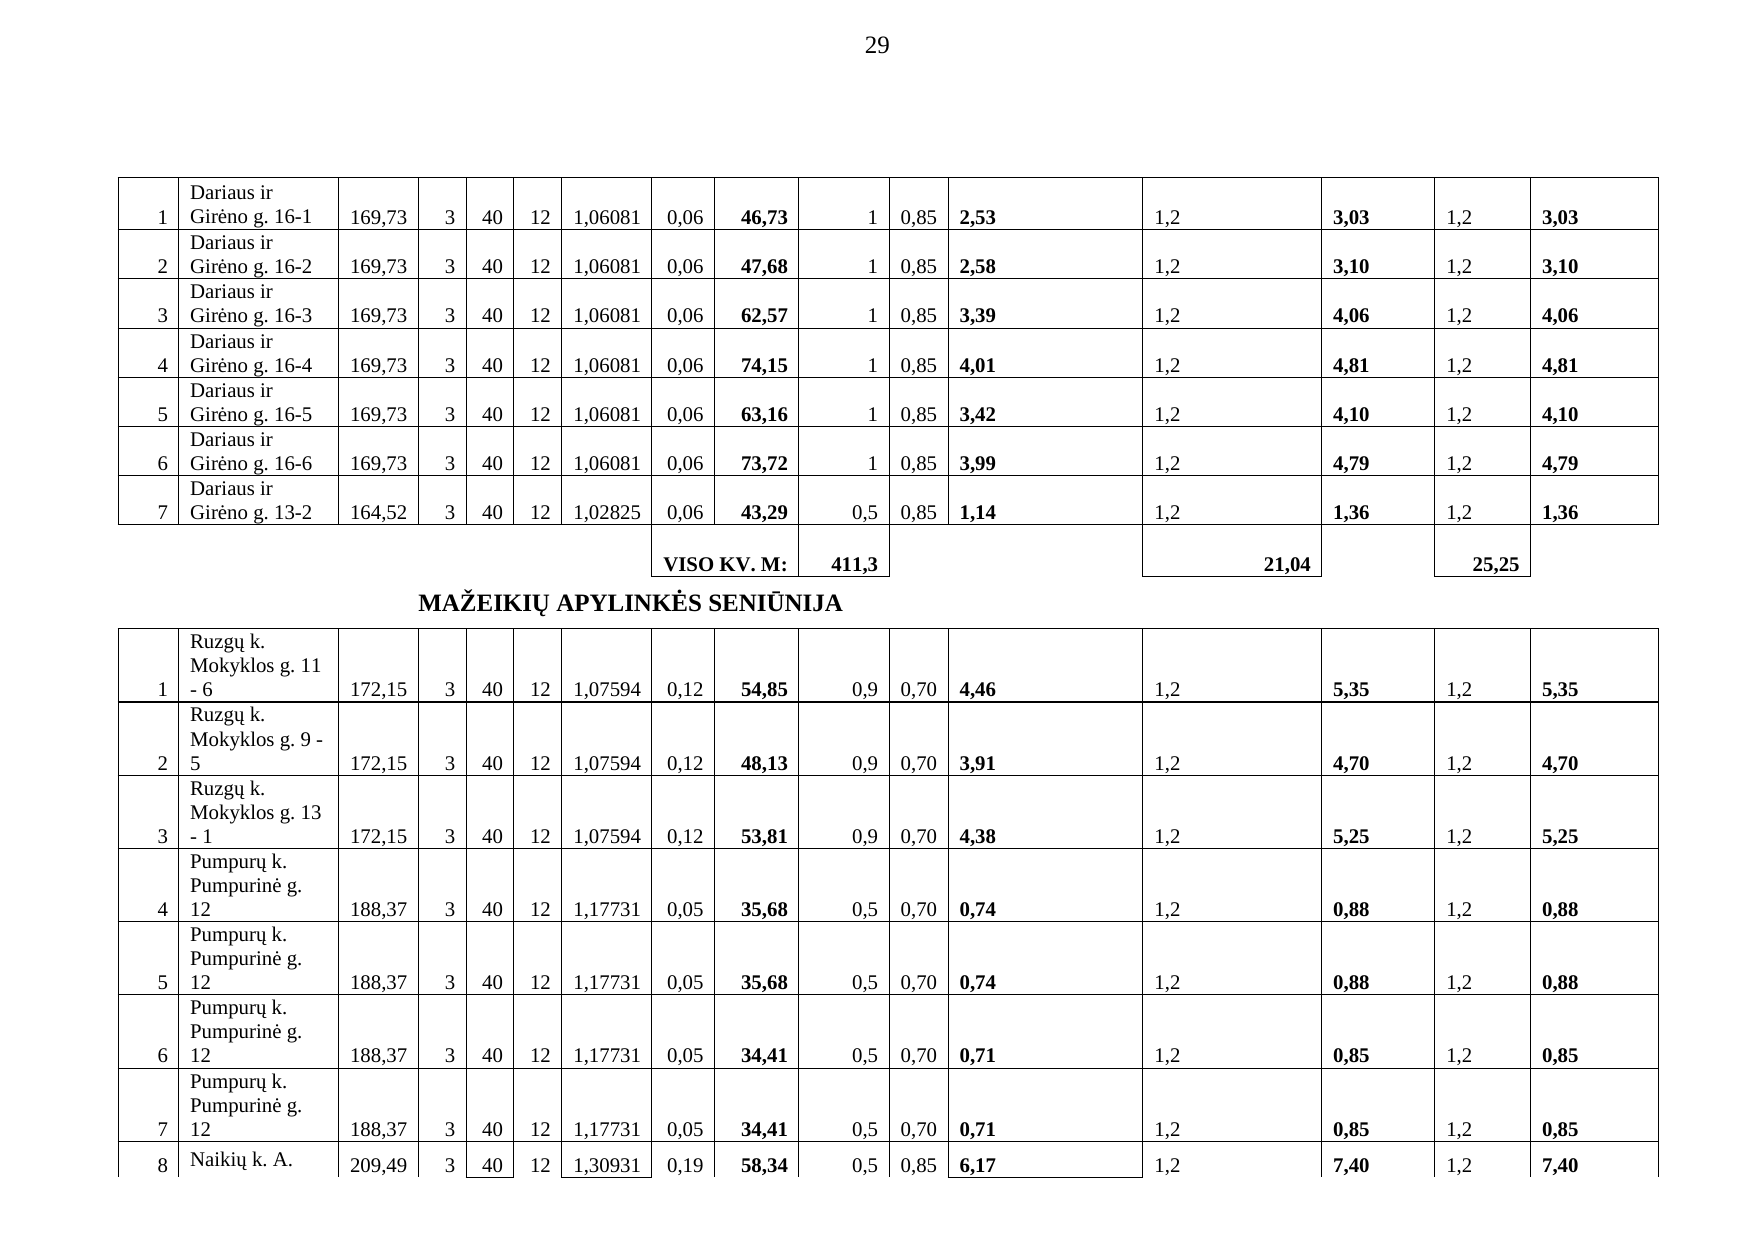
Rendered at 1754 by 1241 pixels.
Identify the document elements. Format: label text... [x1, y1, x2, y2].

table_cell 411,3 [799, 525, 889, 576]
table_cell 1,2 [1143, 230, 1321, 278]
table_cell 1,2 [1143, 922, 1321, 994]
table_cell [339, 525, 418, 576]
table_cell 21,04 [1143, 525, 1321, 576]
table_cell 172,15 [339, 629, 418, 701]
table_cell 3 [419, 776, 466, 848]
table_cell 4,10 [1531, 378, 1658, 426]
table_cell 169,73 [339, 329, 418, 377]
table_cell 0,85 [890, 1142, 948, 1177]
table_cell 40 [467, 329, 513, 377]
table_cell 164,52 [339, 476, 418, 524]
table_cell 7,40 [1531, 1142, 1658, 1177]
table_cell 0,71 [949, 1069, 1142, 1141]
table_cell 3 [419, 995, 466, 1067]
table_cell 40 [467, 1069, 513, 1141]
table_cell 1,17731 [562, 922, 651, 994]
table_cell 1 [119, 178, 178, 229]
table_cell [562, 525, 651, 576]
table_cell [1435, 577, 1531, 628]
table_cell 4,46 [949, 629, 1142, 701]
table_cell 3 [419, 427, 466, 475]
table_cell 1,2 [1435, 329, 1530, 377]
table_cell 188,37 [339, 995, 418, 1067]
table_cell 1,2 [1143, 1069, 1321, 1141]
table_cell [1531, 576, 1658, 628]
table_cell 1,2 [1143, 1142, 1321, 1177]
table_cell 3 [419, 629, 466, 701]
table_cell 6,17 [949, 1142, 1142, 1177]
table_cell 54,85 [715, 629, 798, 701]
table_cell 0,06 [652, 279, 714, 327]
table_cell 0,06 [652, 178, 714, 229]
table_cell 12 [514, 476, 561, 524]
table_cell 43,29 [715, 476, 798, 524]
table_cell 1,17731 [562, 995, 651, 1067]
table_cell 34,41 [715, 995, 798, 1067]
table_cell Ruzgų k. Mokyklos g. 13 - 1 [179, 776, 338, 848]
table_cell 1,2 [1143, 995, 1321, 1067]
table_cell 0,05 [652, 849, 714, 921]
table_cell 172,15 [339, 703, 418, 774]
table_cell [466, 525, 514, 576]
table_cell 0,9 [799, 776, 889, 848]
table_cell 1,2 [1143, 329, 1321, 377]
table_cell 1,14 [949, 476, 1142, 524]
table_cell 73,72 [715, 427, 798, 475]
table_cell 0,85 [890, 427, 948, 475]
table_cell 1,06081 [562, 427, 651, 475]
table_cell Ruzgų k. Mokyklos g. 9 - 5 [179, 703, 338, 774]
table_cell 47,68 [715, 230, 798, 278]
table_cell 1,2 [1435, 476, 1530, 524]
table_cell 3 [119, 776, 178, 848]
table_cell 0,70 [890, 776, 948, 848]
table_cell 1,17731 [562, 1069, 651, 1141]
table_cell 1,02825 [562, 476, 651, 524]
table_cell 0,70 [890, 1069, 948, 1141]
table_cell 40 [467, 776, 513, 848]
table_cell Pumpurų k. Pumpurinė g. 12 [179, 995, 338, 1067]
table_cell 3,39 [949, 279, 1142, 327]
table_cell 0,12 [652, 703, 714, 774]
table_cell 1,07594 [562, 703, 651, 774]
table_cell 0,5 [799, 922, 889, 994]
table_cell 1 [799, 178, 889, 229]
table_cell 8 [119, 1142, 178, 1177]
table_cell [1143, 577, 1322, 628]
table_cell 0,88 [1322, 922, 1434, 994]
table_cell 12 [514, 703, 561, 774]
table_cell 4,70 [1322, 703, 1434, 774]
table_cell 209,49 [339, 1142, 418, 1177]
table_cell 1,2 [1435, 178, 1530, 229]
table_cell 3 [419, 476, 466, 524]
table_cell 1,06081 [562, 279, 651, 327]
table_cell 169,73 [339, 230, 418, 278]
table_cell 3,10 [1531, 230, 1658, 278]
table_cell 1,2 [1435, 776, 1530, 848]
table_cell 3 [419, 1142, 466, 1177]
table_cell 1,36 [1531, 476, 1658, 524]
table_cell 6 [119, 427, 178, 475]
table_cell 0,5 [799, 476, 889, 524]
table_cell 1,06081 [562, 178, 651, 229]
table_cell 1 [799, 329, 889, 377]
table_cell 0,5 [799, 1069, 889, 1141]
table_cell 1,2 [1143, 178, 1321, 229]
table_cell 5,25 [1322, 776, 1434, 848]
table_cell 4,06 [1322, 279, 1434, 327]
table_cell 1,2 [1435, 427, 1530, 475]
table_cell 48,13 [715, 703, 798, 774]
table_cell 0,88 [1531, 849, 1658, 921]
table_cell 0,06 [652, 427, 714, 475]
table_cell [179, 525, 338, 576]
table_cell 5 [119, 922, 178, 994]
table_cell 3 [419, 230, 466, 278]
table_cell 1,06081 [562, 329, 651, 377]
table_cell 3 [419, 1069, 466, 1141]
table_cell 0,70 [890, 703, 948, 774]
table_cell 4,01 [949, 329, 1142, 377]
table_cell 12 [514, 922, 561, 994]
table_cell 40 [467, 849, 513, 921]
table_cell 172,15 [339, 776, 418, 848]
table_cell 0,05 [652, 922, 714, 994]
table_cell 1,07594 [562, 776, 651, 848]
table_cell 0,06 [652, 378, 714, 426]
table_cell 40 [467, 476, 513, 524]
table_cell 62,57 [715, 279, 798, 327]
table_cell 3,99 [949, 427, 1142, 475]
table_cell 3 [419, 279, 466, 327]
table_cell 0,88 [1322, 849, 1434, 921]
table_cell [1322, 525, 1434, 576]
table_cell 169,73 [339, 427, 418, 475]
table_cell 1,2 [1435, 703, 1530, 774]
table_cell 7,40 [1322, 1142, 1434, 1177]
table_cell 1 [799, 279, 889, 327]
table_cell Dariaus ir Girėno g. 13-2 [179, 476, 338, 524]
table_cell 1 [799, 230, 889, 278]
table_cell 0,85 [1322, 1069, 1434, 1141]
table_cell 1,2 [1143, 476, 1321, 524]
table_cell 12 [514, 427, 561, 475]
table_cell 12 [514, 178, 561, 229]
table_cell 0,9 [799, 703, 889, 774]
table_cell 63,16 [715, 378, 798, 426]
table_cell 40 [467, 378, 513, 426]
table_cell 4,79 [1531, 427, 1658, 475]
table_cell 4,81 [1531, 329, 1658, 377]
table_cell 40 [467, 629, 513, 701]
table_cell 4,06 [1531, 279, 1658, 327]
table_cell 0,71 [949, 995, 1142, 1067]
table_cell 0,05 [652, 995, 714, 1067]
table_cell 40 [467, 427, 513, 475]
table_cell 3,03 [1322, 178, 1434, 229]
table_cell 1,2 [1435, 1142, 1530, 1177]
table_cell Pumpurų k. Pumpurinė g. 12 [179, 1069, 338, 1141]
table_cell 0,19 [652, 1142, 714, 1177]
table_cell 7 [119, 476, 178, 524]
table_cell 1,2 [1435, 230, 1530, 278]
table_cell 3 [119, 279, 178, 327]
table_cell 0,06 [652, 329, 714, 377]
table_cell 1,2 [1435, 849, 1530, 921]
table_cell 0,85 [890, 329, 948, 377]
table_cell 0,85 [890, 476, 948, 524]
table_cell 1,06081 [562, 378, 651, 426]
table_cell 4,70 [1531, 703, 1658, 774]
table_cell Dariaus ir Girėno g. 16-4 [179, 329, 338, 377]
table_cell 0,88 [1531, 922, 1658, 994]
table_cell 0,70 [890, 995, 948, 1067]
table_cell 1,07594 [562, 629, 651, 701]
table_cell 12 [514, 329, 561, 377]
table_cell 0,74 [949, 849, 1142, 921]
table_cell 40 [467, 1142, 513, 1177]
table_cell 40 [467, 178, 513, 229]
table_cell 3,03 [1531, 178, 1658, 229]
table_cell 0,70 [890, 922, 948, 994]
table_cell 0,70 [890, 849, 948, 921]
table_cell [118, 525, 179, 576]
table_cell 0,12 [652, 629, 714, 701]
table_cell 12 [514, 629, 561, 701]
table_cell 0,9 [799, 629, 889, 701]
table_cell 1 [799, 378, 889, 426]
table_cell 4,38 [949, 776, 1142, 848]
table_cell 0,12 [652, 776, 714, 848]
table_cell 5 [119, 378, 178, 426]
table_cell 1,2 [1143, 629, 1321, 701]
table_cell 0,85 [1531, 995, 1658, 1067]
table_cell 1,2 [1435, 1069, 1530, 1141]
table_cell Dariaus ir Girėno g. 16-6 [179, 427, 338, 475]
table_cell VISO KV. M: [652, 525, 798, 576]
table_cell MAŽEIKIŲ APYLINKĖS SENIŪNIJA [118, 576, 1143, 628]
table_cell Pumpurų k. Pumpurinė g. 12 [179, 922, 338, 994]
table_cell Dariaus ir Girėno g. 16-2 [179, 230, 338, 278]
table_cell [1322, 576, 1435, 628]
table_cell 12 [514, 230, 561, 278]
table_cell 0,85 [890, 279, 948, 327]
table_cell 1,2 [1143, 279, 1321, 327]
table_cell 5,25 [1531, 776, 1658, 848]
table_cell 2 [119, 230, 178, 278]
table_cell 40 [467, 230, 513, 278]
table_cell 1,2 [1435, 378, 1530, 426]
table_cell 35,68 [715, 849, 798, 921]
table_cell 0,5 [799, 995, 889, 1067]
table_cell 3,10 [1322, 230, 1434, 278]
table_cell 12 [514, 995, 561, 1067]
table_cell 0,85 [890, 178, 948, 229]
table_cell 1,2 [1435, 279, 1530, 327]
table_cell [890, 525, 948, 576]
table_cell 1,2 [1143, 378, 1321, 426]
table_cell 0,5 [799, 849, 889, 921]
table_cell 2,58 [949, 230, 1142, 278]
table_cell 12 [514, 378, 561, 426]
table_cell 0,85 [1322, 995, 1434, 1067]
table_cell 3 [419, 703, 466, 774]
table_cell 3 [419, 178, 466, 229]
table_cell 169,73 [339, 279, 418, 327]
table_cell 3 [419, 849, 466, 921]
table_cell 3 [419, 922, 466, 994]
table_cell 0,85 [1531, 1069, 1658, 1141]
table_cell 1,2 [1143, 849, 1321, 921]
table_cell 169,73 [339, 178, 418, 229]
table_cell 1,2 [1435, 922, 1530, 994]
table_cell 40 [467, 995, 513, 1067]
table_cell 1 [799, 427, 889, 475]
table_cell 1 [119, 629, 178, 701]
table_cell 1,30931 [562, 1142, 651, 1177]
table_cell 0,5 [799, 1142, 889, 1177]
table_cell [948, 525, 1142, 576]
table_cell 1,2 [1143, 427, 1321, 475]
table_cell 12 [514, 1142, 561, 1177]
table_cell [514, 525, 562, 576]
table_cell 5,35 [1322, 629, 1434, 701]
table_cell 58,34 [715, 1142, 798, 1177]
table_cell 169,73 [339, 378, 418, 426]
table_cell 7 [119, 1069, 178, 1141]
table_cell 12 [514, 776, 561, 848]
table_cell 5,35 [1531, 629, 1658, 701]
table_cell 40 [467, 922, 513, 994]
table_cell 46,73 [715, 178, 798, 229]
table_cell 1,2 [1435, 995, 1530, 1067]
table_cell 0,05 [652, 1069, 714, 1141]
table_cell 0,74 [949, 922, 1142, 994]
table_cell [1531, 525, 1658, 576]
table_cell 188,37 [339, 849, 418, 921]
table_cell 1,2 [1435, 629, 1530, 701]
table_cell 40 [467, 279, 513, 327]
table_cell 188,37 [339, 1069, 418, 1141]
table_cell 2 [119, 703, 178, 774]
table_cell 1,2 [1143, 776, 1321, 848]
table_cell 4 [119, 329, 178, 377]
table_cell 0,70 [890, 629, 948, 701]
table_cell 4,79 [1322, 427, 1434, 475]
table_cell 0,06 [652, 230, 714, 278]
table_cell 6 [119, 995, 178, 1067]
table_cell 0,85 [890, 378, 948, 426]
table_cell 3 [419, 378, 466, 426]
table_cell [418, 525, 466, 576]
table_cell Pumpurų k. Pumpurinė g. 12 [179, 849, 338, 921]
table_cell 0,85 [890, 230, 948, 278]
table_cell 3 [419, 329, 466, 377]
table_cell 1,2 [1143, 703, 1321, 774]
table_cell Dariaus ir Girėno g. 16-3 [179, 279, 338, 327]
table_cell 74,15 [715, 329, 798, 377]
table_cell 40 [467, 703, 513, 774]
table_cell 1,17731 [562, 849, 651, 921]
table_cell 12 [514, 849, 561, 921]
table_cell Dariaus ir Girėno g. 16-1 [179, 178, 338, 229]
table_cell 4,81 [1322, 329, 1434, 377]
table_cell 4,10 [1322, 378, 1434, 426]
table_cell 3,42 [949, 378, 1142, 426]
table_cell 0,06 [652, 476, 714, 524]
table_cell 12 [514, 279, 561, 327]
table_cell Naikių k. A. [179, 1142, 338, 1177]
table_cell Ruzgų k. Mokyklos g. 11 - 6 [179, 629, 338, 701]
table_cell 1,36 [1322, 476, 1434, 524]
table_cell 2,53 [949, 178, 1142, 229]
table_cell Dariaus ir Girėno g. 16-5 [179, 378, 338, 426]
table_cell 12 [514, 1069, 561, 1141]
table_cell 4 [119, 849, 178, 921]
table_cell 34,41 [715, 1069, 798, 1141]
table_cell 188,37 [339, 922, 418, 994]
table_cell 53,81 [715, 776, 798, 848]
table_cell 35,68 [715, 922, 798, 994]
table_cell 3,91 [949, 703, 1142, 774]
table_cell 25,25 [1435, 525, 1530, 576]
table_cell 1,06081 [562, 230, 651, 278]
